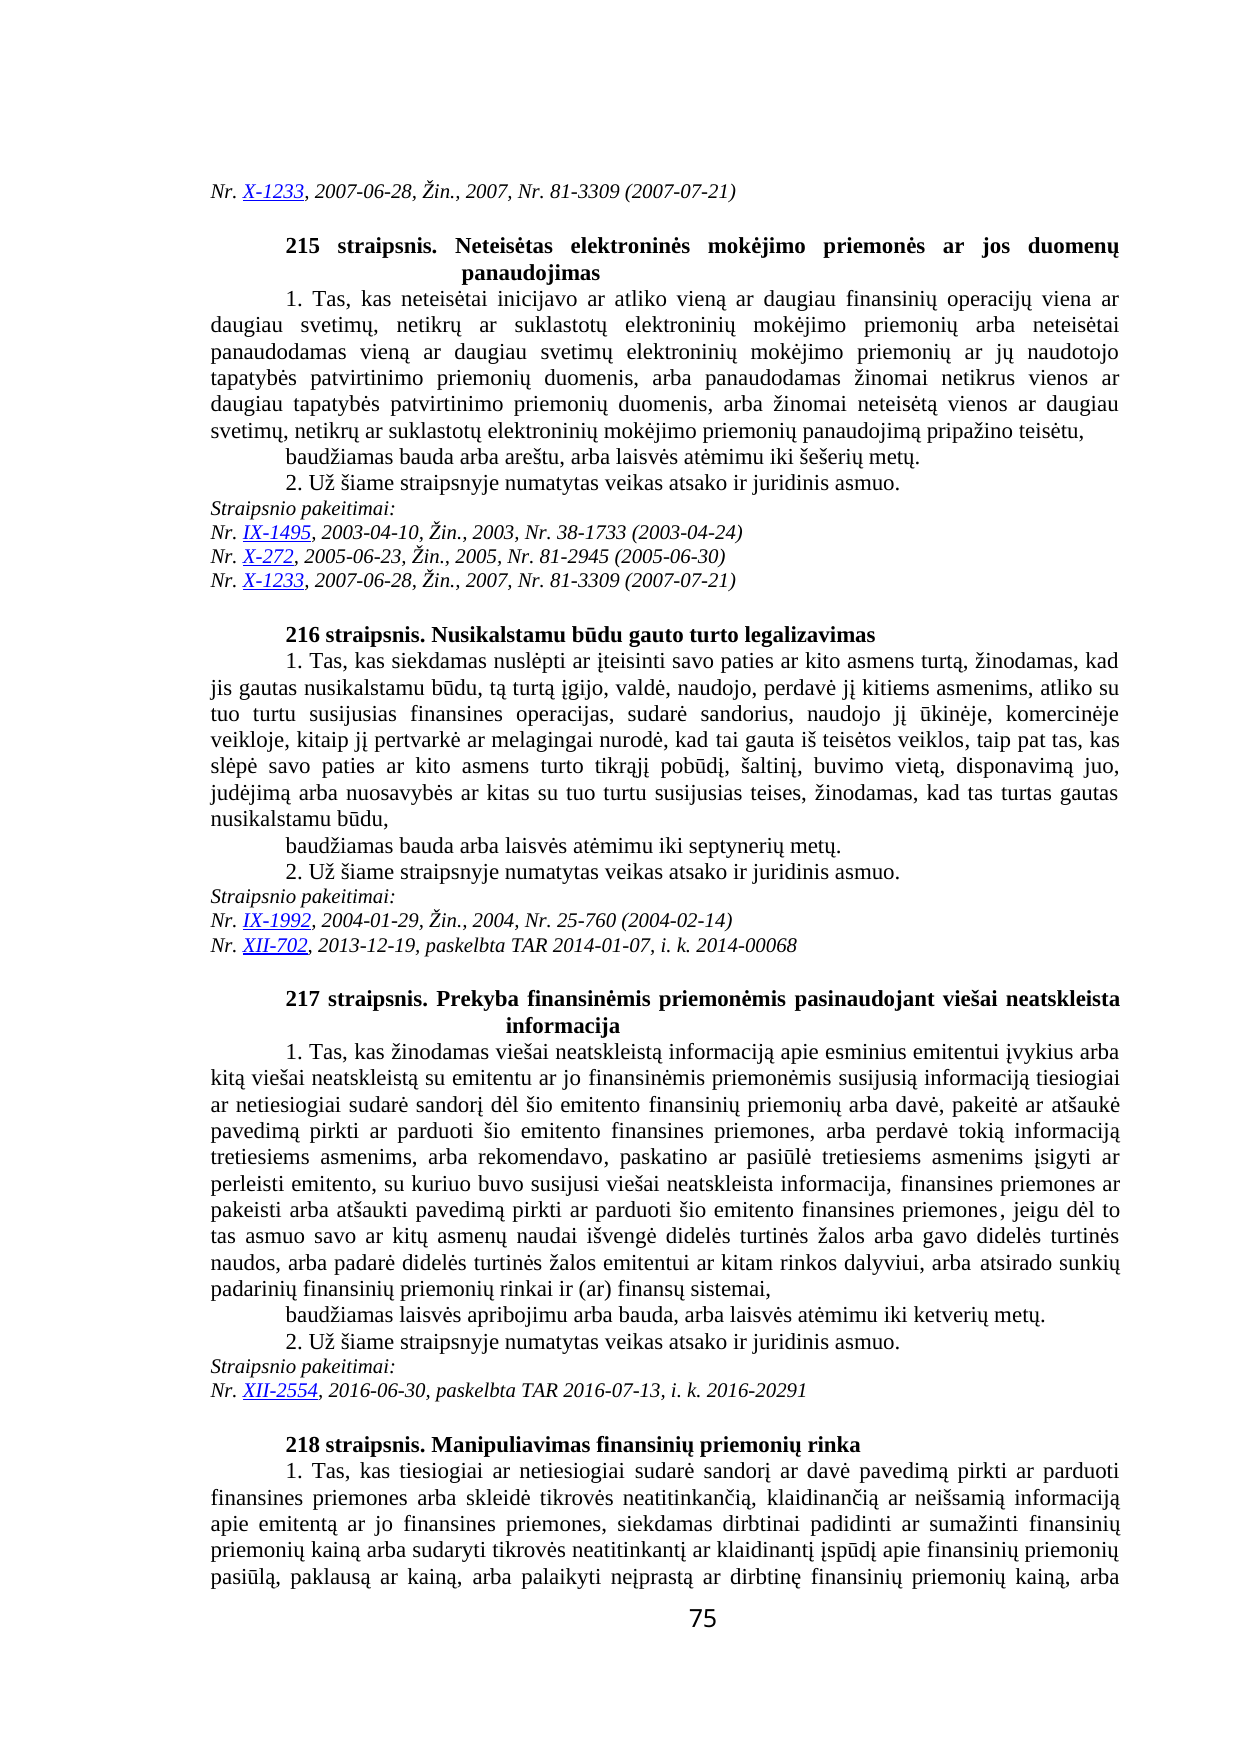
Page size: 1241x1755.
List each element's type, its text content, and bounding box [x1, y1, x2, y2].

text 215 straipsnis. Neteisėtas elektroninės mokėjimo priemonės ar jos duomenų panaudojimas [285, 232, 1120, 285]
text Nr. XII-702, 2013-12-19, paskelbta TAR 2014-01-07, i. k. 2014-00068 [210, 932, 1120, 957]
text Nr. XII-2554, 2016-06-30, paskelbta TAR 2016-07-13, i. k. 2016-20291 [210, 1378, 1120, 1402]
text Straipsnio pakeitimai: [210, 884, 1120, 908]
text 2. Už šiame straipsnyje numatytas veikas atsako ir juridinis asmuo. [210, 469, 1120, 496]
text Straipsnio pakeitimai: [210, 496, 1120, 520]
text Nr. X-1233, 2007-06-28, Žin., 2007, Nr. 81-3309 (2007-07-21) [210, 179, 1120, 203]
text baudžiamas bauda arba laisvės atėmimu iki septynerių metų. [210, 832, 1120, 858]
text 1. Tas, kas tiesiogiai ar netiesiogiai sudarė sandorį ar davė pavedimą pirkti ar parduoti finansines priemones arba skleidė tikrovės neatitinkančią, klaidinančią ar neišsamią informaciją apie emitentą ar jo finansines priemones, siekdamas dirbtinai padidinti ar sumažinti finansinių priemonių kainą arba sudaryti tikrovės neatitinkantį ar klaidinantį įspūdį apie finansinių priemonių pasiūlą, paklausą ar kainą, arba palaikyti neįprastą ar dirbtinę finansinių priemonių kainą, arba [210, 1457, 1120, 1589]
text 2. Už šiame straipsnyje numatytas veikas atsako ir juridinis asmuo. [210, 858, 1120, 884]
text Straipsnio pakeitimai: [210, 1354, 1120, 1378]
text 2. Už šiame straipsnyje numatytas veikas atsako ir juridinis asmuo. [210, 1328, 1120, 1354]
text Nr. IX-1992, 2004-01-29, Žin., 2004, Nr. 25-760 (2004-02-14) [210, 908, 1120, 932]
text Nr. X-1233, 2007-06-28, Žin., 2007, Nr. 81-3309 (2007-07-21) [210, 568, 1120, 592]
text baudžiamas bauda arba areštu, arba laisvės atėmimu iki šešerių metų. [210, 443, 1120, 469]
text 218 straipsnis. Manipuliavimas finansinių priemonių rinka [210, 1431, 1120, 1457]
text 216 straipsnis. Nusikalstamu būdu gauto turto legalizavimas [210, 621, 1120, 647]
text Nr. IX-1495, 2003-04-10, Žin., 2003, Nr. 38-1733 (2003-04-24) [210, 520, 1120, 544]
text 1. Tas, kas siekdamas nuslėpti ar įteisinti savo paties ar kito asmens turtą, žinodamas, kad jis gautas nusikalstamu būdu, tą turtą įgijo, valdė, naudojo, perdavė jį kitiems asmenims, atliko su tuo turtu susijusias finansines operacijas, sudarė sandorius, naudojo jį ūkinėje, komercinėje veikloje, kitaip jį pertvarkė ar melagingai nurodė, kad tai gauta iš teisėtos veiklos, taip pat tas, kas slėpė savo paties ar kito asmens turto tikrąjį pobūdį, šaltinį, buvimo vietą, disponavimą juo, judėjimą arba nuosavybės ar kitas su tuo turtu susijusias teises, žinodamas, kad tas turtas gautas nusikalstamu būdu, [210, 647, 1120, 832]
text Nr. X-272, 2005-06-23, Žin., 2005, Nr. 81-2945 (2005-06-30) [210, 544, 1120, 568]
text baudžiamas laisvės apribojimu arba bauda, arba laisvės atėmimu iki ketverių metų. [210, 1302, 1120, 1328]
text 1. Tas, kas žinodamas viešai neatskleistą informaciją apie esminius emitentui įvykius arba kitą viešai neatskleistą su emitentu ar jo finansinėmis priemonėmis susijusią informaciją tiesiogiai ar netiesiogiai sudarė sandorį dėl šio emitento finansinių priemonių arba davė, pakeitė ar atšaukė pavedimą pirkti ar parduoti šio emitento finansines priemones, arba perdavė tokią informaciją tretiesiems asmenims, arba rekomendavo, paskatino ar pasiūlė tretiesiems asmenims įsigyti ar perleisti emitento, su kuriuo buvo susijusi viešai neatskleista informacija, finansines priemones ar pakeisti arba atšaukti pavedimą pirkti ar parduoti šio emitento finansines priemones, jeigu dėl to tas asmuo savo ar kitų asmenų naudai išvengė didelės turtinės žalos arba gavo didelės turtinės naudos, arba padarė didelės turtinės žalos emitentui ar kitam rinkos dalyviui, arba atsirado sunkių padarinių finansinių priemonių rinkai ir (ar) finansų sistemai, [210, 1038, 1120, 1302]
text 1. Tas, kas neteisėtai inicijavo ar atliko vieną ar daugiau finansinių operacijų viena ar daugiau svetimų, netikrų ar suklastotų elektroninių mokėjimo priemonių arba neteisėtai panaudodamas vieną ar daugiau svetimų elektroninių mokėjimo priemonių ar jų naudotojo tapatybės patvirtinimo priemonių duomenis, arba panaudodamas žinomai netikrus vienos ar daugiau tapatybės patvirtinimo priemonių duomenis, arba žinomai neteisėtą vienos ar daugiau svetimų, netikrų ar suklastotų elektroninių mokėjimo priemonių panaudojimą pripažino teisėtu, [210, 285, 1120, 443]
text 217 straipsnis. Prekyba finansinėmis priemonėmis pasinaudojant viešai neatskleista informacija [285, 985, 1120, 1038]
